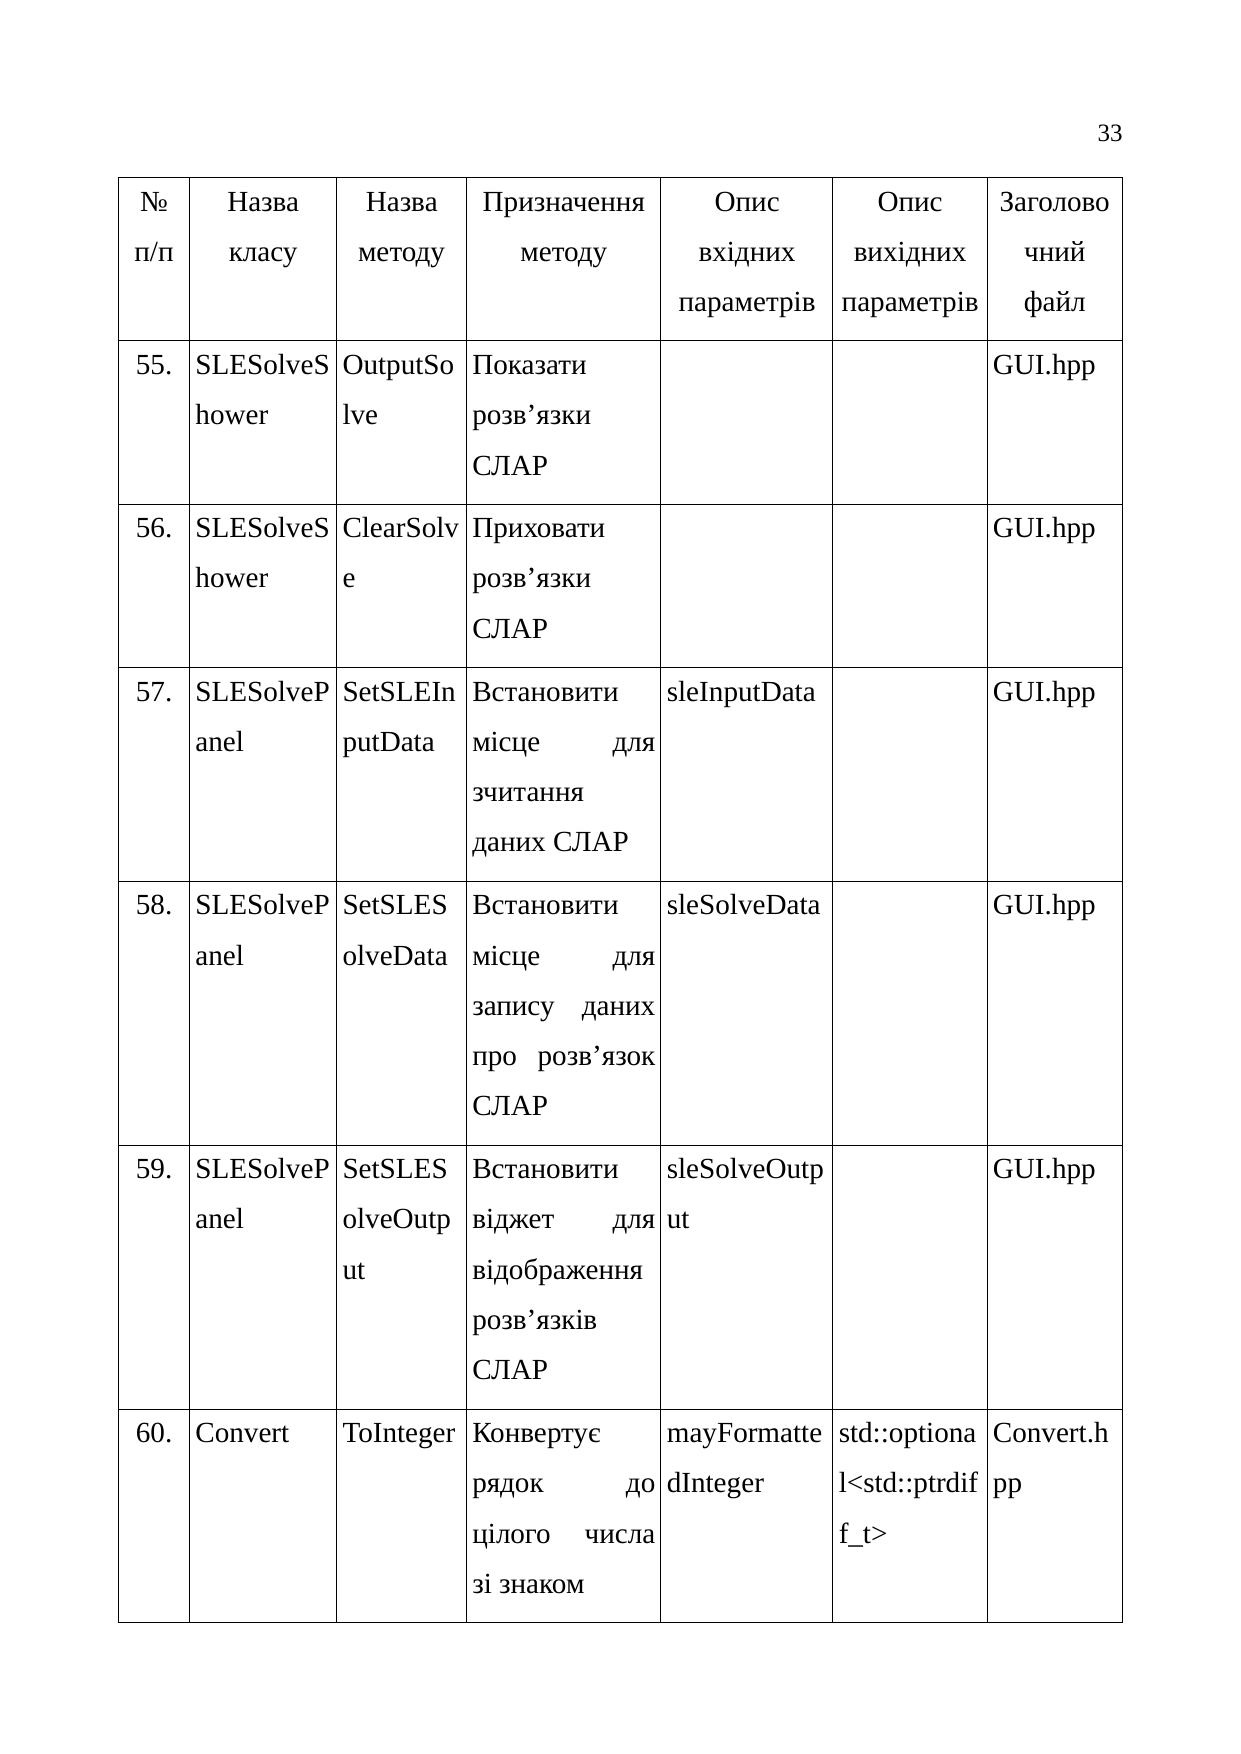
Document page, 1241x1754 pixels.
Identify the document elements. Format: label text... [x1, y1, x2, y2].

table_cell [661, 505, 832, 667]
table_cell Convert [190, 1410, 336, 1622]
table_cell [833, 1146, 987, 1408]
table_cell SLESolveShower [190, 505, 336, 667]
table_cell sleInputData [661, 668, 832, 881]
table_header Назва методу [337, 178, 466, 340]
table_cell Встановити місце для зчитання даних СЛАР [467, 668, 660, 881]
table_cell [833, 668, 987, 881]
table_cell 57. [119, 668, 189, 881]
table_cell 58. [119, 882, 189, 1144]
table_header Призначення методу [467, 178, 660, 340]
table_cell ClearSolve [337, 505, 466, 667]
table_header Назва класу [190, 178, 336, 340]
table_cell 55. [119, 341, 189, 503]
table_cell [833, 505, 987, 667]
table_cell Convert.hpp [988, 1410, 1122, 1622]
table_cell GUI.hpp [988, 1146, 1122, 1408]
table_cell GUI.hpp [988, 341, 1122, 503]
table_cell Приховати розв’язки СЛАР [467, 505, 660, 667]
table_cell [833, 882, 987, 1144]
table_cell SLESolvePanel [190, 882, 336, 1144]
table_cell Встановити місце для запису даних про розв’язок СЛАР [467, 882, 660, 1144]
table_cell SetSLESolveData [337, 882, 466, 1144]
table_header Заголовочний файл [988, 178, 1122, 340]
table_cell ToInteger [337, 1410, 466, 1622]
table_cell Показати розв’язки СЛАР [467, 341, 660, 503]
table_cell SLESolvePanel [190, 668, 336, 881]
table_cell 56. [119, 505, 189, 667]
table_cell OutputSolve [337, 341, 466, 503]
table_cell Конвертує рядок до цілого числа зі знаком [467, 1410, 660, 1622]
table_cell 60. [119, 1410, 189, 1622]
table_cell GUI.hpp [988, 505, 1122, 667]
table_cell Встановити віджет для відображення розв’язків СЛАР [467, 1146, 660, 1408]
table_header № п/п [119, 178, 189, 340]
table_cell std::optional<std::ptrdiff_t> [833, 1410, 987, 1622]
table_cell sleSolveData [661, 882, 832, 1144]
table_cell mayFormattedInteger [661, 1410, 832, 1622]
table_cell SLESolvePanel [190, 1146, 336, 1408]
table_cell 59. [119, 1146, 189, 1408]
table_cell SetSLEInputData [337, 668, 466, 881]
table_header Опис вихідних параметрів [833, 178, 987, 340]
table_cell GUI.hpp [988, 882, 1122, 1144]
table_cell GUI.hpp [988, 668, 1122, 881]
table_cell SetSLESolveOutput [337, 1146, 466, 1408]
table_cell [833, 341, 987, 503]
table_header Опис вхідних параметрів [661, 178, 832, 340]
table_cell [661, 341, 832, 503]
table_cell sleSolveOutput [661, 1146, 832, 1408]
table_cell SLESolveShower [190, 341, 336, 503]
